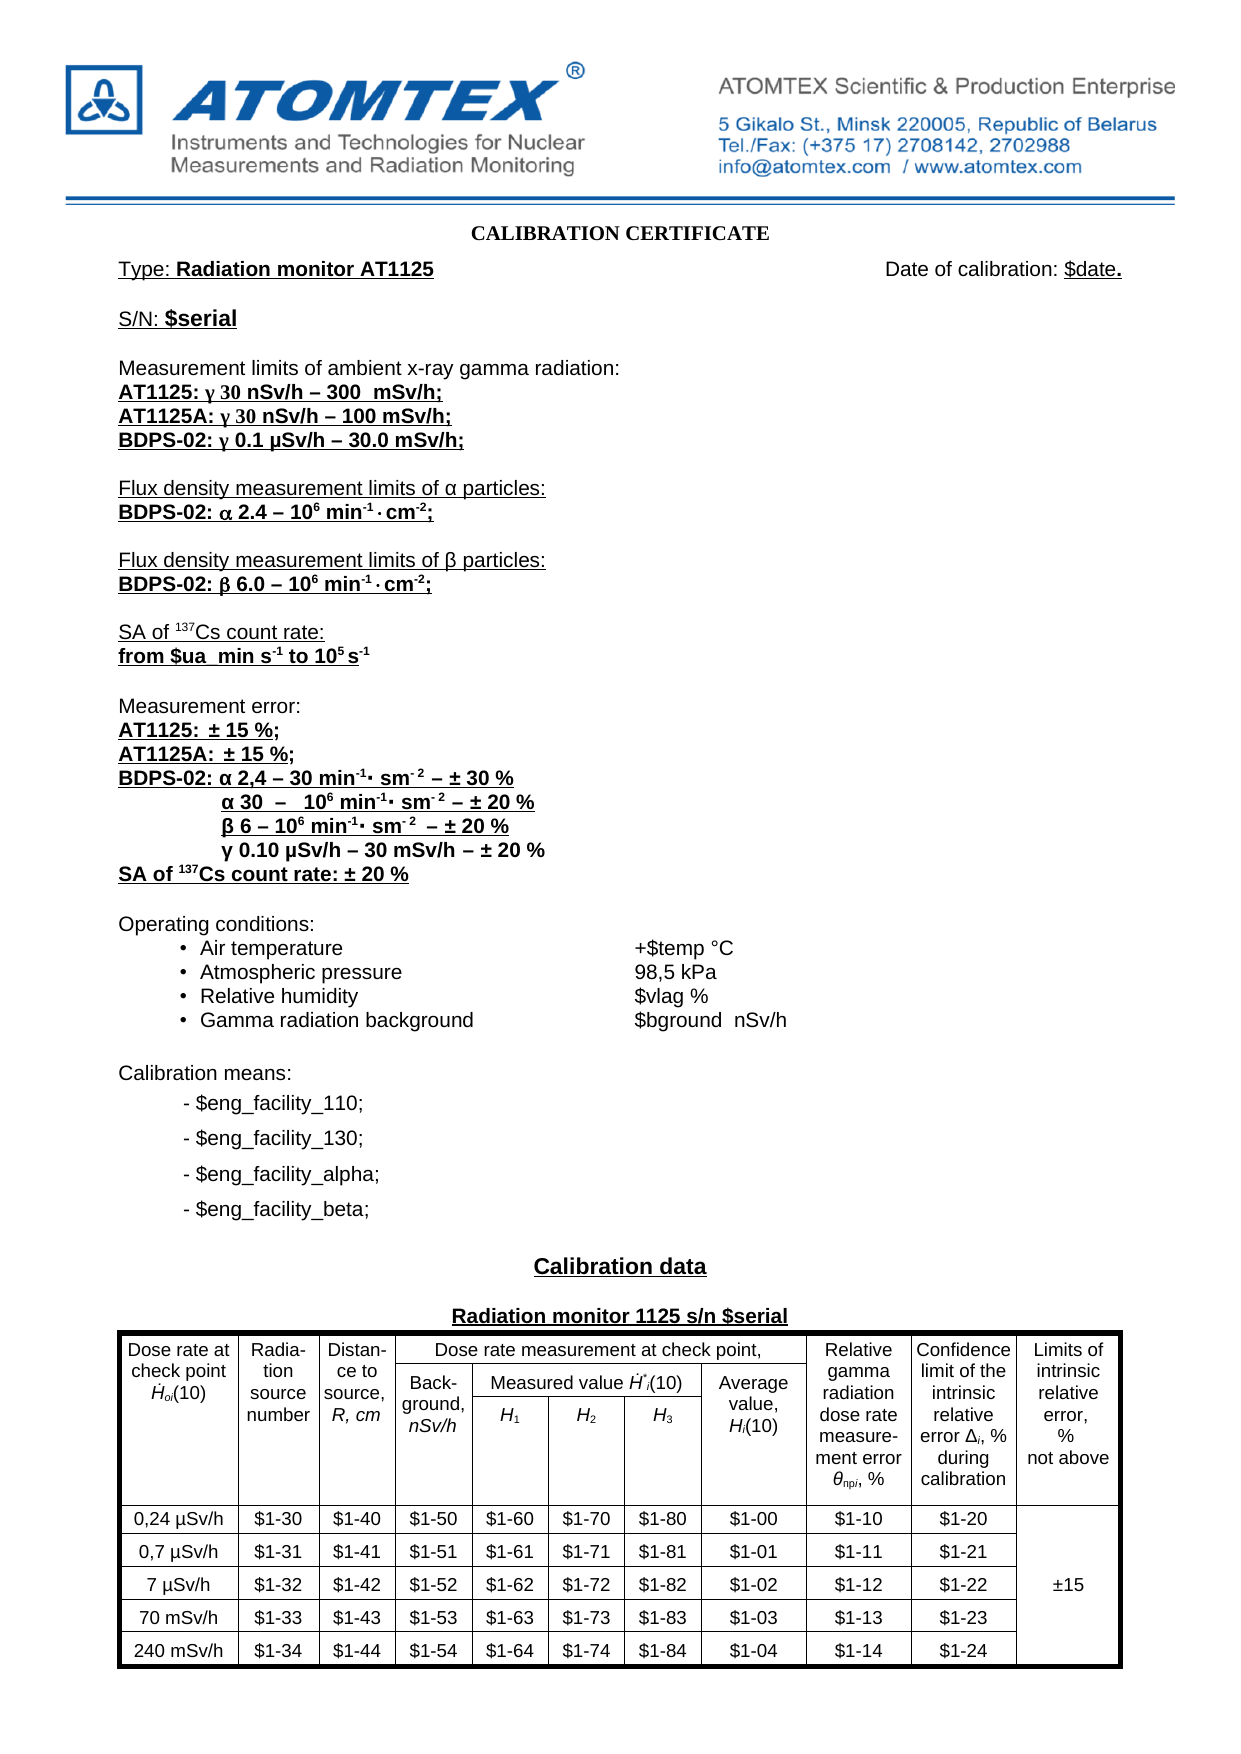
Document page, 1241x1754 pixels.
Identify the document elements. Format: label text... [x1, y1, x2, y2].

table_cell $1-73 [549, 1600, 624, 1631]
table_cell $1-12 [807, 1567, 911, 1598]
table_cell $1-03 [702, 1600, 806, 1631]
list Relative humidity $vlag % [179, 984, 1122, 1008]
table_header - $eng_facility_beta; [118, 1191, 1122, 1227]
text CALIBRATION CERTIFICATE [118, 221, 1122, 245]
table_cell $1-61 [473, 1534, 548, 1566]
table_cell $1-02 [702, 1567, 806, 1598]
table_header SA of 137Cs count rate: from $ua_min s-1 to 105 s-1 [118, 596, 1063, 668]
table_cell $1-60 [473, 1506, 548, 1533]
table_header АТ1125А: ± 15 %; [118, 742, 1063, 766]
table_cell 240 mSv/h [122, 1632, 238, 1664]
table_cell $1-31 [239, 1534, 319, 1566]
table_cell $1-41 [320, 1534, 395, 1566]
table_cell $1-64 [473, 1632, 548, 1664]
table_cell 0,24 µSv/h [122, 1506, 238, 1533]
table_cell $1-00 [702, 1506, 806, 1533]
table_header - $eng_facility_130; [118, 1121, 1122, 1156]
table_cell $1-51 [396, 1534, 472, 1566]
text Type: Radiation monitor AT1125 Date of calibration: $date. [118, 257, 1122, 281]
table_cell $1-70 [549, 1506, 624, 1533]
table_header SA of 137Cs count rate: ± 20 % [118, 862, 1063, 886]
list Gamma radiation background $bground nSv/h [179, 1008, 1122, 1032]
table_cell $1-32 [239, 1567, 319, 1598]
table_cell 7 µSv/h [122, 1567, 238, 1598]
table_cell $1-13 [807, 1600, 911, 1631]
text 03: ± 20 %БД [118, 668, 1122, 694]
table_cell $1-62 [473, 1567, 548, 1598]
table_cell $1-83 [625, 1600, 701, 1631]
table_cell $1-21 [912, 1534, 1016, 1566]
table_cell Dose rate measurement at check point, [396, 1336, 806, 1363]
table_cell 0,7 µSv/h [122, 1534, 238, 1566]
table_cell $1-33 [239, 1600, 319, 1631]
table_cell Radia-tion source number [239, 1336, 319, 1505]
table_cell 70 mSv/h [122, 1600, 238, 1631]
table_cell $1-84 [625, 1632, 701, 1664]
table_header - $eng_facility_110; [118, 1085, 1122, 1121]
table_cell Back-ground, nSv/h [396, 1364, 472, 1505]
text S/N: $serial [118, 305, 1122, 331]
table_cell Limits of intrinsic relative error, % not above [1017, 1336, 1118, 1505]
table_cell $1-24 [912, 1632, 1016, 1664]
table_cell $1-10 [807, 1506, 911, 1533]
table_cell $1-63 [473, 1600, 548, 1631]
table_cell H3 [625, 1397, 701, 1505]
table_cell $1-22 [912, 1567, 1016, 1598]
text Operating conditions: [118, 912, 1122, 936]
table_cell $1-14 [807, 1632, 911, 1664]
table_cell Relative gamma radiation dose rate measure-ment error θпрi, % [807, 1336, 911, 1505]
table_cell ±15 [1017, 1506, 1118, 1664]
table_cell Measured value Ḣ*i(10) [473, 1364, 701, 1396]
table_cell $1-20 [912, 1506, 1016, 1533]
table_cell $1-42 [320, 1567, 395, 1598]
table_cell $1-23 [912, 1600, 1016, 1631]
table_cell Distan-ce to source, R, сm [320, 1336, 395, 1505]
table_header Measurement limits of ambient x-ray gamma radiation: [118, 356, 1063, 379]
table_cell $1-53 [396, 1600, 472, 1631]
text Measurement error: [118, 694, 1122, 718]
list Atmospheric pressure 98,5 kPa [179, 960, 1122, 984]
table_cell $1-82 [625, 1567, 701, 1598]
table_cell $1-44 [320, 1632, 395, 1664]
table_cell Dose rate at check point Ḣoi(10) [122, 1336, 238, 1505]
table_header BDPS-02: γ 0.1 µSv/h – 30.0 mSv/h; Flux density measurement limits of α particles: BDPS-02: α 2.4 – 106 min-1⋅cm-2; Flux density measurement limits of β particles: BDPS-02: β 6.0 – 106 min-1⋅cm-2; [118, 428, 1063, 596]
table_cell $1-01 [702, 1534, 806, 1566]
table_header АТ1125: γ 30 nSv/h – 300 mSv/h; [118, 380, 1063, 404]
table_cell Average value, Hi(10) [702, 1364, 806, 1505]
table_cell $1-40 [320, 1506, 395, 1533]
list Air temperature +$temp °C [179, 936, 1122, 960]
table_header - $eng_facility_alpha; [118, 1156, 1122, 1191]
table_cell $1-80 [625, 1506, 701, 1533]
table_header АТ1125А: γ 30 nSv/h – 100 mSv/h; [118, 404, 1063, 428]
table_cell $1-11 [807, 1534, 911, 1566]
table_cell $1-50 [396, 1506, 472, 1533]
table_cell H2 [549, 1397, 624, 1505]
table_cell $1-34 [239, 1632, 319, 1664]
table_cell $1-81 [625, 1534, 701, 1566]
table_header АТ1125: ± 15 %; [118, 718, 1063, 742]
table_cell $1-43 [320, 1600, 395, 1631]
table_cell $1-52 [396, 1567, 472, 1598]
table_cell $1-72 [549, 1567, 624, 1598]
table_cell $1-71 [549, 1534, 624, 1566]
table_cell $1-74 [549, 1632, 624, 1664]
table_cell H1 [473, 1397, 548, 1505]
text Calibration means: [118, 1061, 1122, 1085]
table_cell $1-54 [396, 1632, 472, 1664]
table_header BDPS-02: α 2,4 – 30 min-1⋅ sm- 2 – ± 30 % α 30 – 106 min-1⋅ sm- 2 – ± 20 % β 6 – 106 min-1⋅ sm- 2 – ± 20 % γ 0.10 µSv/h – 30 mSv/h – ± 20 % [118, 766, 1063, 862]
table_header Calibration data Radiation monitor 1125 s/n $serial [119, 1250, 1121, 1330]
table_cell Confidence limit of the intrinsic relative error Δi, % during calibration [912, 1336, 1016, 1505]
table_cell $1-04 [702, 1632, 806, 1664]
table_cell $1-30 [239, 1506, 319, 1533]
